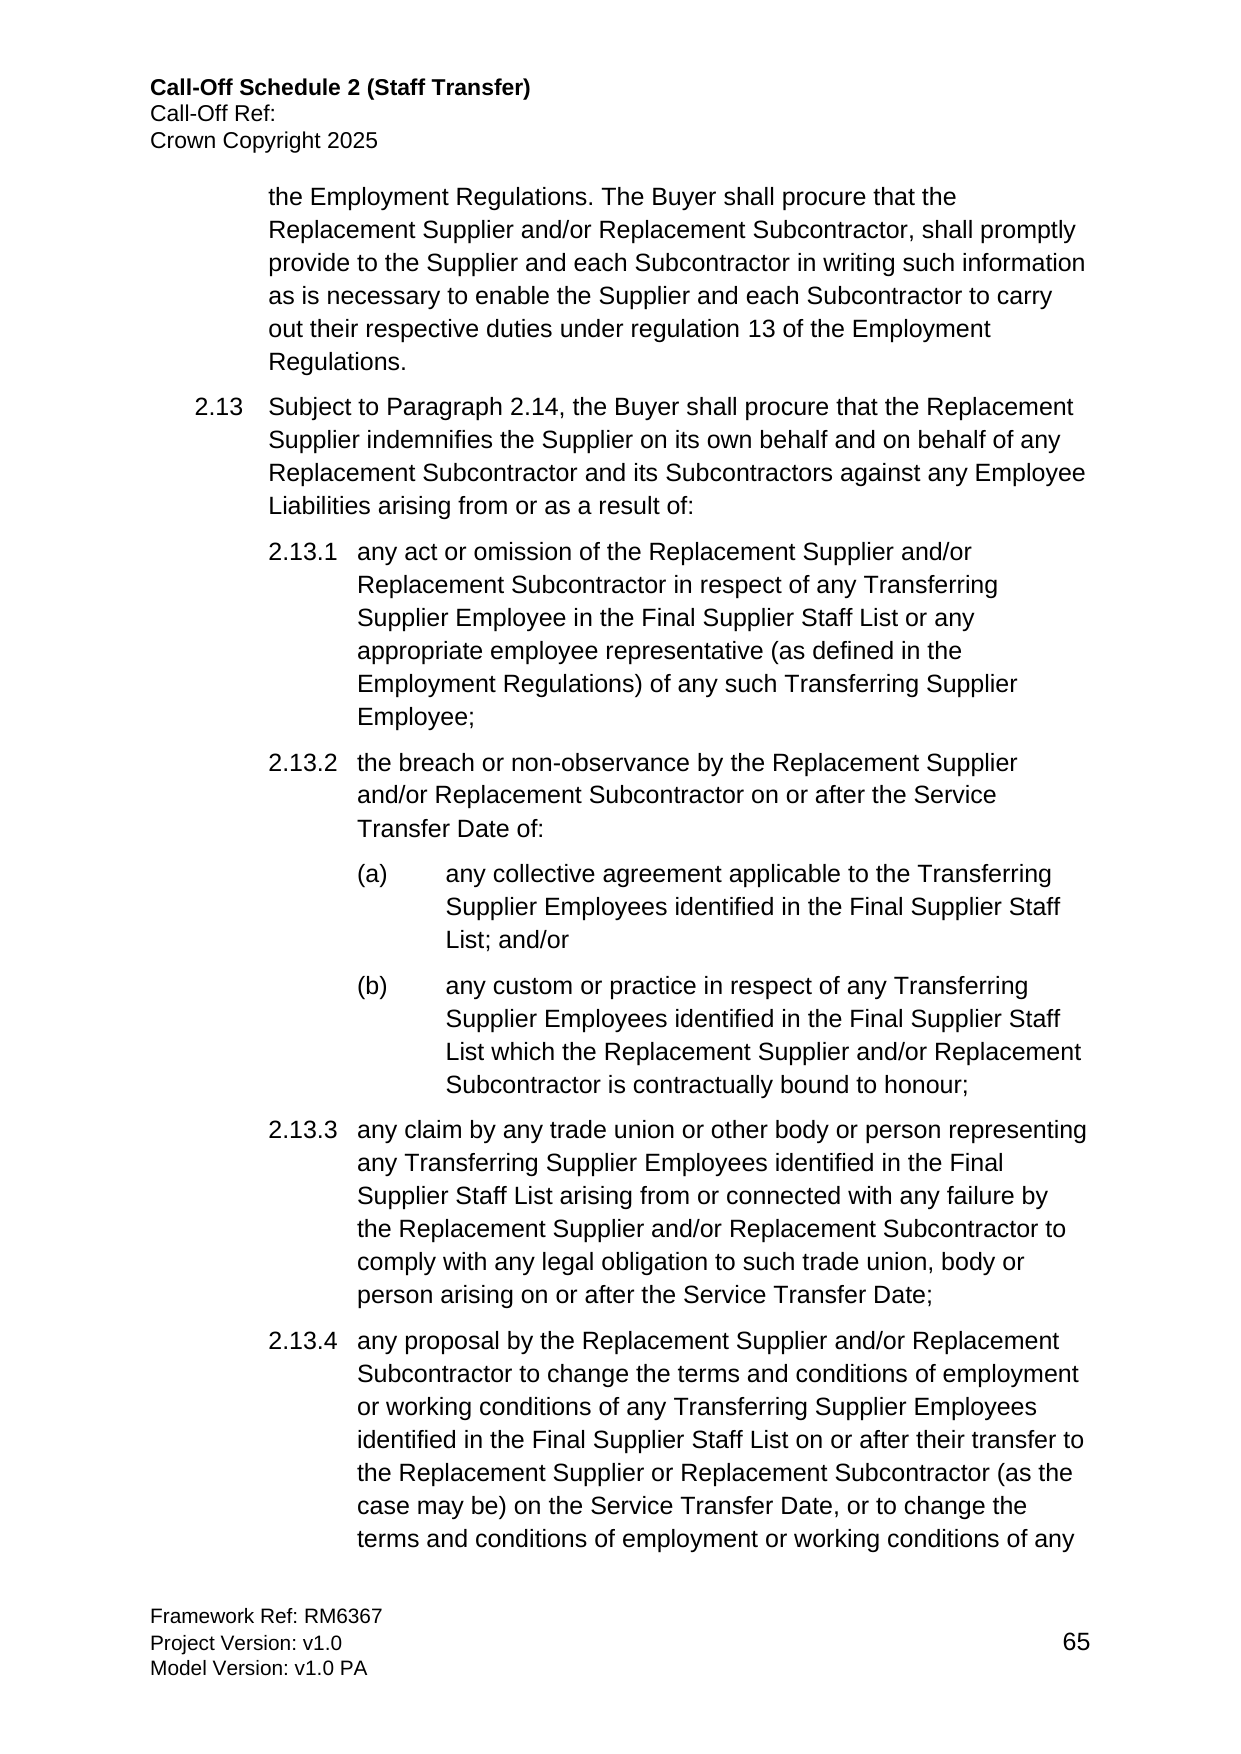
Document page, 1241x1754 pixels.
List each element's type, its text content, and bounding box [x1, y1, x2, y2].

list the Employment Regulations. The Buyer shall procure that the Replacement Supplier and/or Replacement Subcontractor, shall promptly provide to the Supplier and each Subcontractor in writing such information as is necessary to enable the Supplier and each Subcontractor to carry out their respective duties under regulation 13 of the Employment Regulations. [194, 182, 1090, 376]
list Subject to Paragraph 2.14, the Buyer shall procure that the Replacement Supplier indemnifies the Supplier on its own behalf and on behalf of any Replacement Subcontractor and its Subcontractors against any Employee Liabilities arising from or as a result of: [194, 392, 1090, 520]
subtitle any custom or practice in respect of any Transferring Supplier Employees identified in the Final Supplier Staff List which the Replacement Supplier and/or Replacement Subcontractor is contractually bound to honour; [357, 971, 1090, 1098]
list the breach or non-observance by the Replacement Supplier and/or Replacement Subcontractor on or after the Service Transfer Date of: [268, 747, 1090, 842]
subtitle any collective agreement applicable to the Transferring Supplier Employees identified in the Final Supplier Staff List; and/or [357, 859, 1090, 954]
list any act or omission of the Replacement Supplier and/or Replacement Subcontractor in respect of any Transferring Supplier Employee in the Final Supplier Staff List or any appropriate employee representative (as defined in the Employment Regulations) of any such Transferring Supplier Employee; [268, 537, 1090, 731]
list any claim by any trade union or other body or person representing any Transferring Supplier Employees identified in the Final Supplier Staff List arising from or connected with any failure by the Replacement Supplier and/or Replacement Subcontractor to comply with any legal obligation to such trade union, body or person arising on or after the Service Transfer Date; [268, 1115, 1090, 1309]
list any proposal by the Replacement Supplier and/or Replacement Subcontractor to change the terms and conditions of employment or working conditions of any Transferring Supplier Employees identified in the Final Supplier Staff List on or after their transfer to the Replacement Supplier or Replacement Subcontractor (as the case may be) on the Service Transfer Date, or to change the terms and conditions of employment or working conditions of any [268, 1326, 1090, 1553]
